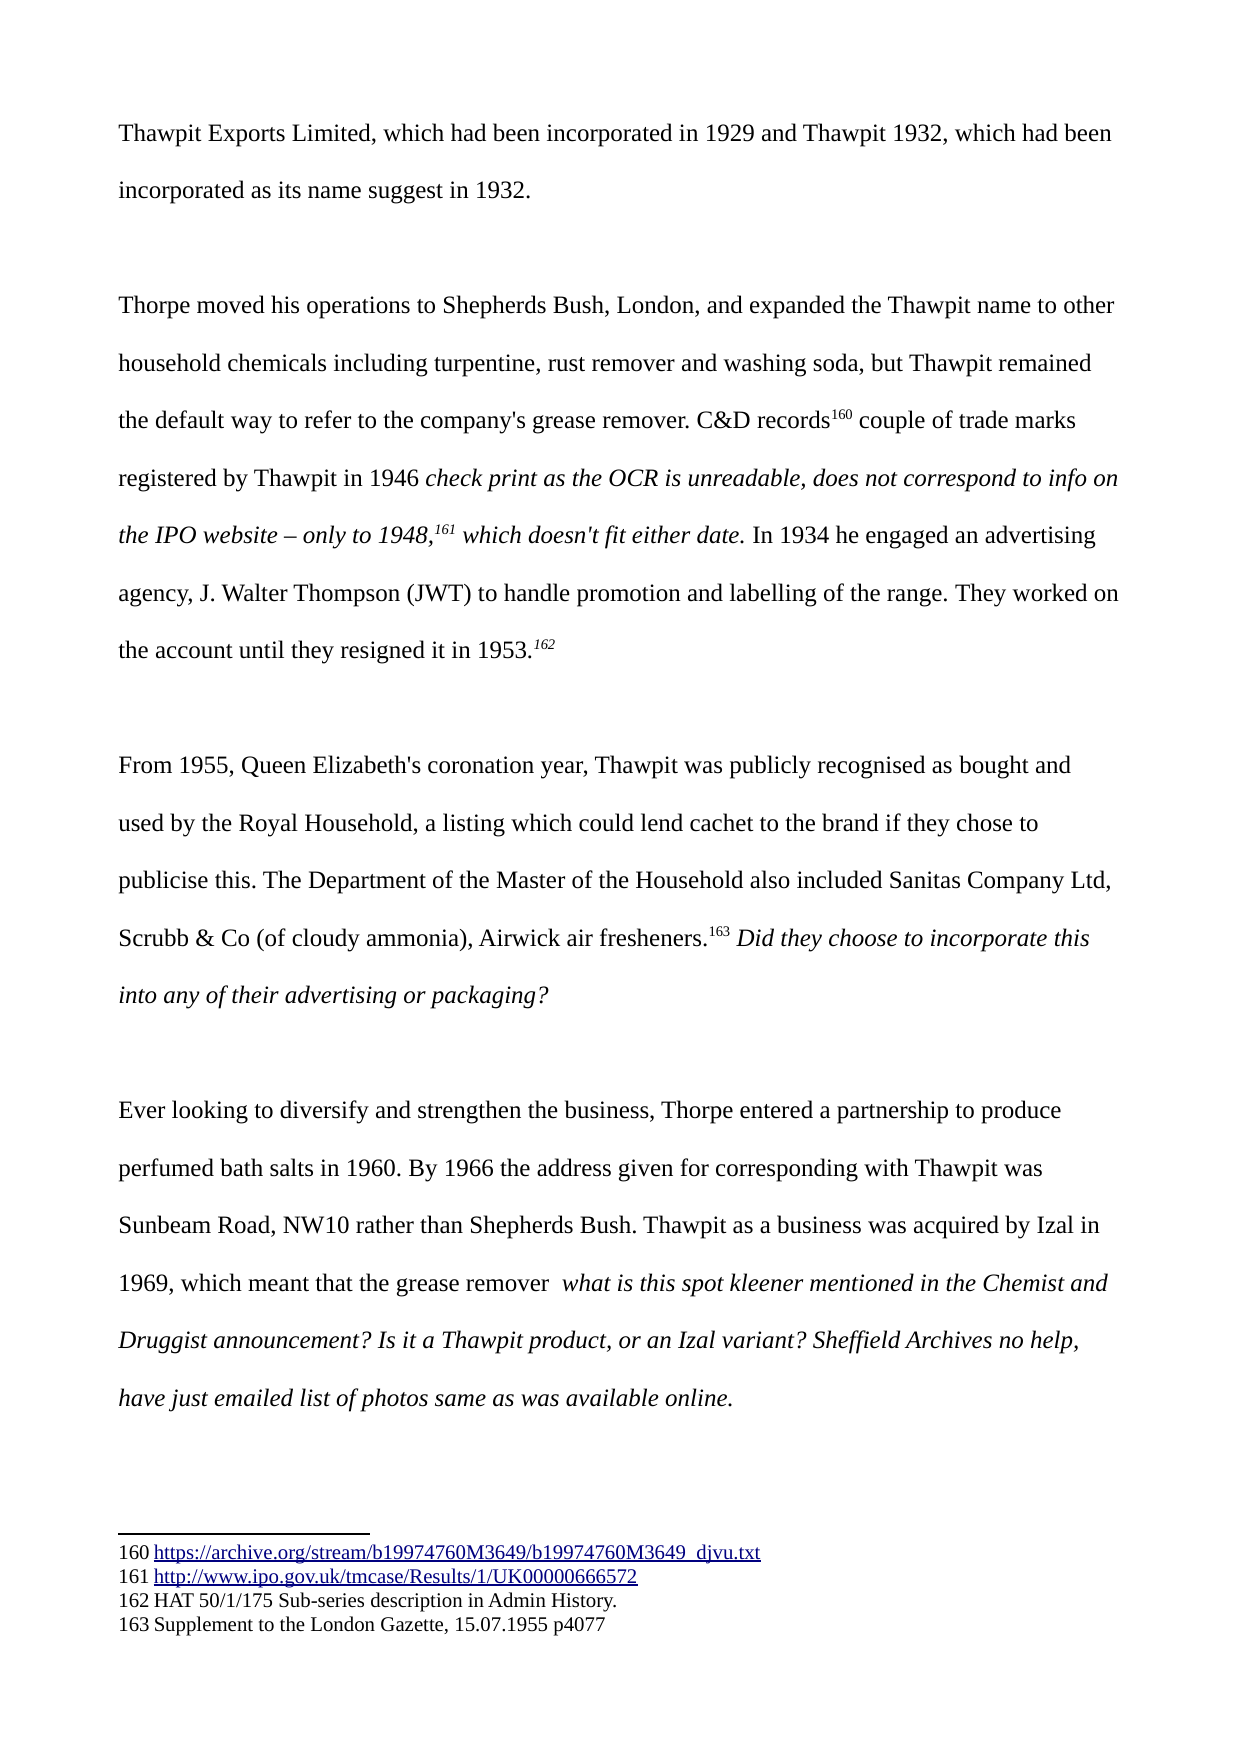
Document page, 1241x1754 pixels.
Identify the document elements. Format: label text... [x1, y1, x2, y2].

text Thorpe moved his operations to Shepherds Bush, London, and expanded the Thawpit name to other household chemicals including turpentine, rust remover and washing soda, but Thawpit remained the default way to refer to the company's grease remover. C&D records couple of trade marks registered by Thawpit in 1946 check print as the OCR is unreadable, does not correspond to info on the IPO website – only to 1948, which doesn't fit either date. In 1934 he engaged an advertising agency, J. Walter Thompson (JWT) to handle promotion and labelling of the range. They worked on the account until they resigned it in 1953. [118, 291, 1122, 664]
text Supplement to the London Gazette, 15.07.1955 p4077 [118, 1612, 1122, 1636]
text Thawpit Exports Limited, which had been incorporated in 1929 and Thawpit 1932, which had been incorporated as its name suggest in 1932. [118, 118, 1122, 204]
text From 1955, Queen Elizabeth's coronation year, Thawpit was publicly recognised as bought and used by the Royal Household, a listing which could lend cachet to the brand if they chose to publicise this. The Department of the Master of the Household also included Sanitas Company Ltd, Scrubb & Co (of cloudy ammonia), Airwick air fresheners. Did they choose to incorporate this into any of their advertising or packaging? [118, 751, 1122, 1009]
text HAT 50/1/175 Sub-series description in Admin History. [118, 1588, 1122, 1612]
text http://www.ipo.gov.uk/tmcase/Results/1/UK00000666572 [118, 1564, 1122, 1588]
text https://archive.org/stream/b19974760M3649/b19974760M3649_djvu.txt [118, 1539, 1122, 1564]
text Ever looking to diversify and strengthen the business, Thorpe entered a partnership to produce perfumed bath salts in 1960. By 1966 the address given for corresponding with Thawpit was Sunbeam Road, NW10 rather than Shepherds Bush. Thawpit as a business was acquired by Izal in 1969, which meant that the grease remover what is this spot kleener mentioned in the Chemist and Druggist announcement? Is it a Thawpit product, or an Izal variant? Sheffield Archives no help, have just emailed list of photos same as was available online. [118, 1096, 1122, 1412]
